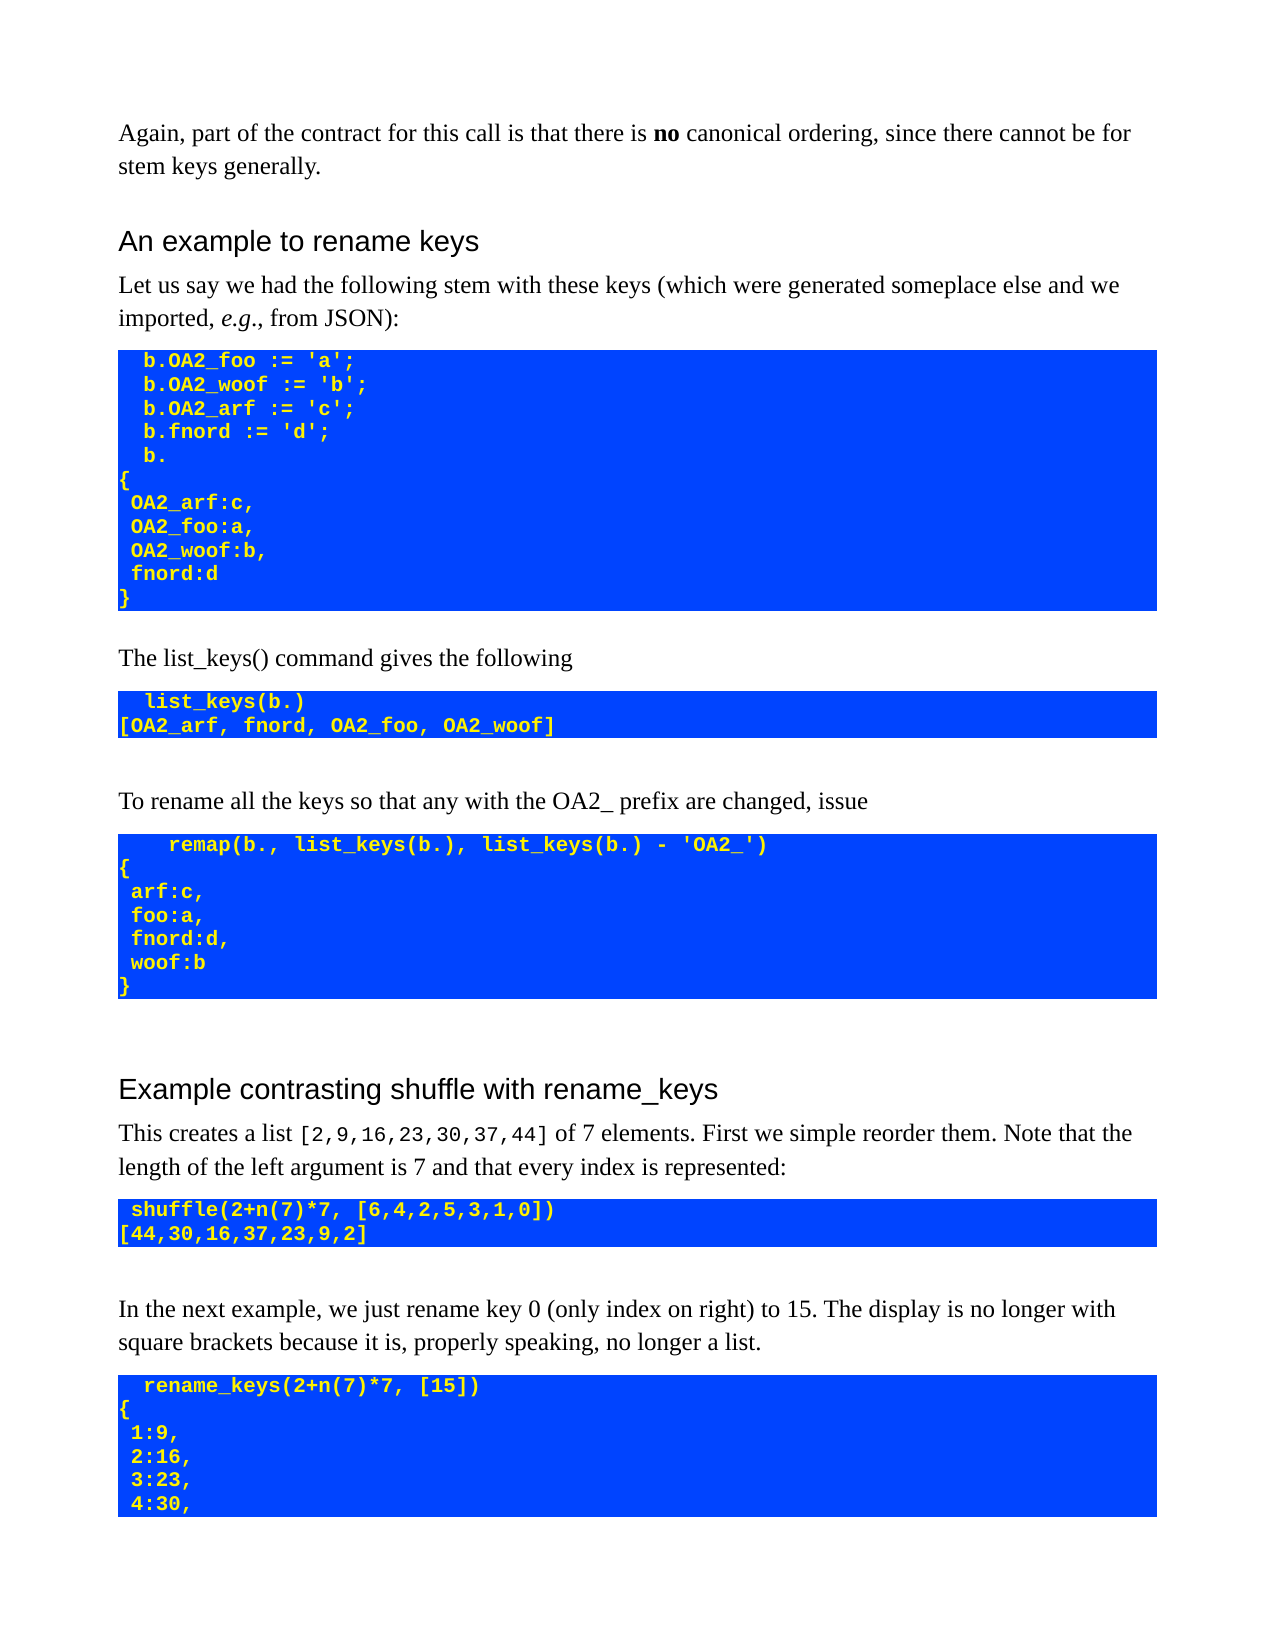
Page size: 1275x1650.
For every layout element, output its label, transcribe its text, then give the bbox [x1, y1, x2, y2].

text 1:9, [118, 1422, 1157, 1446]
text 2:16, [118, 1446, 1157, 1469]
text OA2_foo:a, [118, 516, 1157, 539]
text [44,30,16,37,23,9,2] [118, 1223, 1157, 1247]
text b. [118, 445, 1157, 469]
text 4:30, [118, 1493, 1157, 1517]
text b.fnord := 'd'; [118, 421, 1157, 445]
text Again, part of the contract for this call is that there is no canonical ordering, since there cannot be for stem keys generally. [118, 118, 1157, 180]
text In the next example, we just rename key 0 (only index on right) to 15. The display is no longer with square brackets because it is, properly speaking, no longer a list. [118, 1294, 1157, 1356]
text { [118, 857, 1157, 881]
text shuffle(2+n(7)*7, [6,4,2,5,3,1,0]) [118, 1199, 1157, 1223]
text Let us say we had the following stem with these keys (which were generated someplace else and we imported, e.g., from JSON): [118, 270, 1157, 332]
text OA2_woof:b, [118, 539, 1157, 563]
text This creates a list [2,9,16,23,30,37,44] of 7 elements. First we simple reorder them. Note that the length of the left argument is 7 and that every index is represented: [118, 1118, 1157, 1180]
text fnord:d [118, 563, 1157, 587]
text b.OA2_foo := 'a'; [118, 350, 1157, 374]
text { [118, 1398, 1157, 1422]
text } [118, 976, 1157, 999]
text [OA2_arf, fnord, OA2_foo, OA2_woof] [118, 715, 1157, 738]
subtitle An example to rename keys [118, 224, 1157, 257]
text The list_keys() command gives the following [118, 611, 1157, 672]
text fnord:d, [118, 928, 1157, 952]
text foo:a, [118, 904, 1157, 928]
text list_keys(b.) [118, 691, 1157, 715]
text 3:23, [118, 1469, 1157, 1493]
text rename_keys(2+n(7)*7, [15]) [118, 1375, 1157, 1398]
text { [118, 469, 1157, 492]
subtitle Example contrasting shuffle with rename_keys [118, 1072, 1157, 1105]
text b.OA2_woof := 'b'; [118, 374, 1157, 398]
text woof:b [118, 952, 1157, 976]
text To rename all the keys so that any with the OA2_ prefix are changed, issue [118, 786, 1157, 815]
text OA2_arf:c, [118, 492, 1157, 516]
text } [118, 587, 1157, 611]
text b.OA2_arf := 'c'; [118, 398, 1157, 421]
text remap(b., list_keys(b.), list_keys(b.) - 'OA2_') [118, 834, 1157, 857]
text arf:c, [118, 881, 1157, 904]
